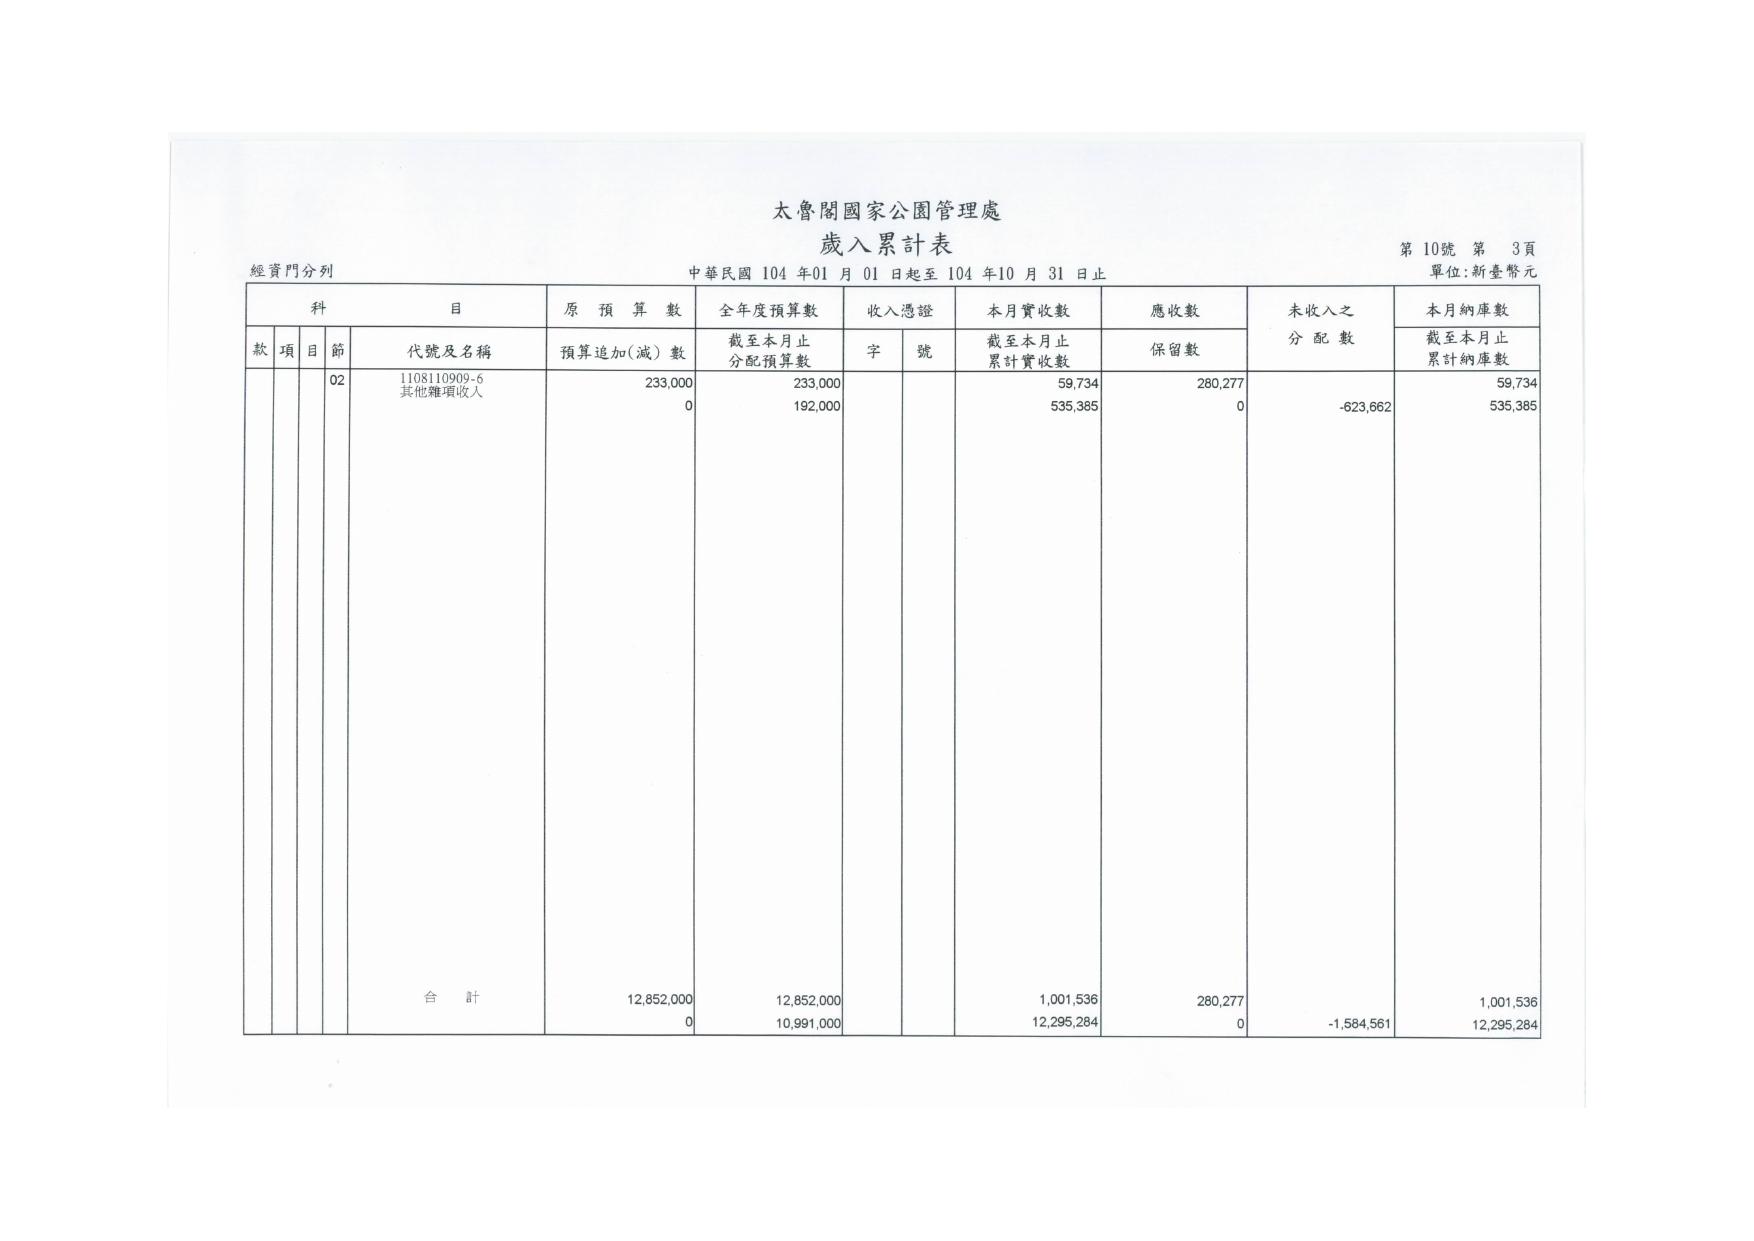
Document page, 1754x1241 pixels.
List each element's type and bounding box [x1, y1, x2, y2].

picture [167, 132, 1587, 1108]
